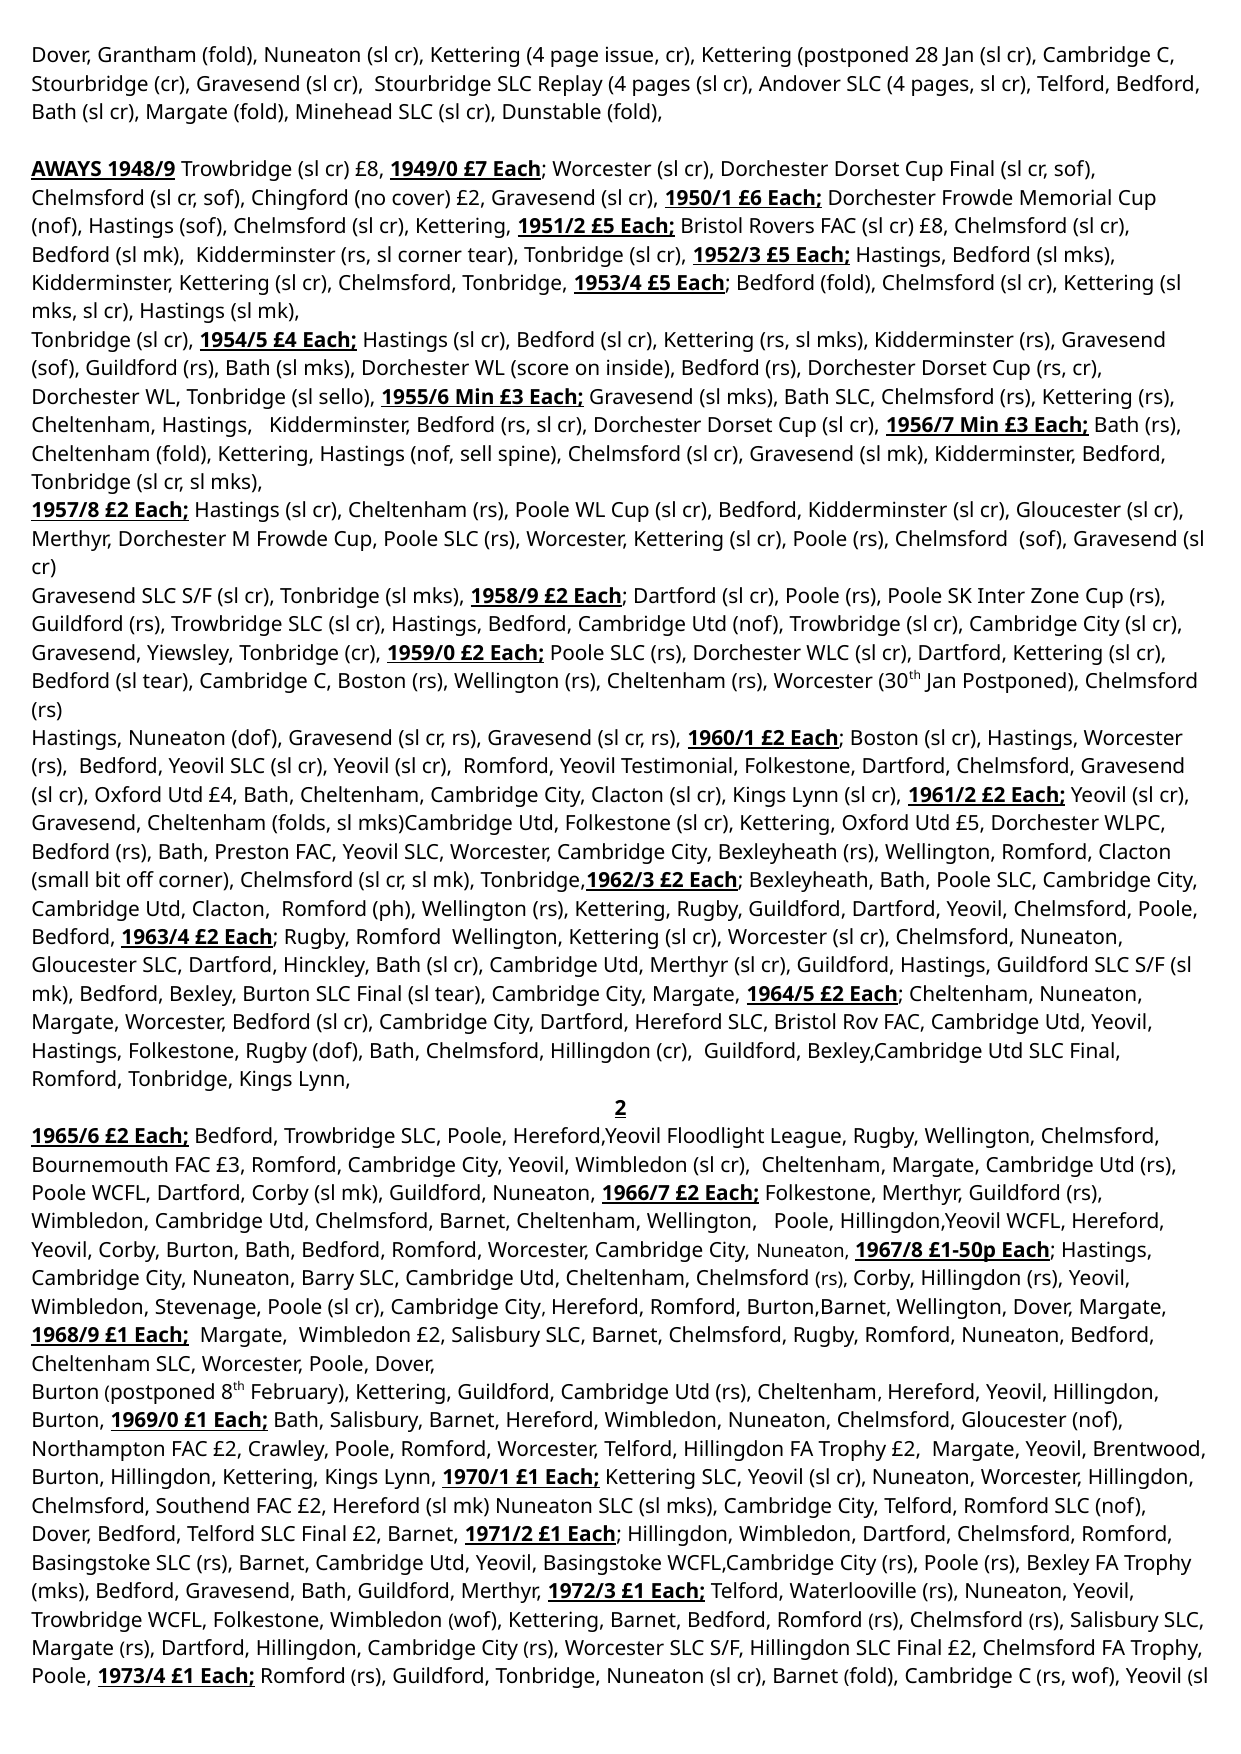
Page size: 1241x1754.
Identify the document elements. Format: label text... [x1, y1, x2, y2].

text Burton (postponed 8th February), Kettering, Guildford, Cambridge Utd (rs), Cheltenham, Hereford, Yeovil, Hillingdon, Burton, 1969/0 £1 Each; Bath, Salisbury, Barnet, Hereford, Wimbledon, Nuneaton, Chelmsford, Gloucester (nof), Northampton FAC £2, Crawley, Poole, Romford, Worcester, Telford, Hillingdon FA Trophy £2, Margate, Yeovil, Brentwood, Burton, Hillingdon, Kettering, Kings Lynn, 1970/1 £1 Each; Kettering SLC, Yeovil (sl cr), Nuneaton, Worcester, Hillingdon, Chelmsford, Southend FAC £2, Hereford (sl mk) Nuneaton SLC (sl mks), Cambridge City, Telford, Romford SLC (nof), Dover, Bedford, Telford SLC Final £2, Barnet, 1971/2 £1 Each; Hillingdon, Wimbledon, Dartford, Chelmsford, Romford, Basingstoke SLC (rs), Barnet, Cambridge Utd, Yeovil, Basingstoke WCFL,Cambridge City (rs), Poole (rs), Bexley FA Trophy (mks), Bedford, Gravesend, Bath, Guildford, Merthyr, 1972/3 £1 Each; Telford, Waterlooville (rs), Nuneaton, Yeovil, Trowbridge WCFL, Folkestone, Wimbledon (wof), Kettering, Barnet, Bedford, Romford (rs), Chelmsford (rs), Salisbury SLC, Margate (rs), Dartford, Hillingdon, Cambridge City (rs), Worcester SLC S/F, Hillingdon SLC Final £2, Chelmsford FA Trophy, Poole, 1973/4 £1 Each; Romford (rs), Guildford, Tonbridge, Nuneaton (sl cr), Barnet (fold), Cambridge C (rs, wof), Yeovil (sl [31, 1377, 1209, 1690]
text Dover, Grantham (fold), Nuneaton (sl cr), Kettering (4 page issue, cr), Kettering (postponed 28 Jan (sl cr), Cambridge C, Stourbridge (cr), Gravesend (sl cr), Stourbridge SLC Replay (4 pages (sl cr), Andover SLC (4 pages, sl cr), Telford, Bedford, Bath (sl cr), Margate (fold), Minehead SLC (sl cr), Dunstable (fold), [31, 41, 1209, 126]
text Bedford (sl tear), Cambridge C, Boston (rs), Wellington (rs), Cheltenham (rs), Worcester (30th Jan Postponed), Chelmsford (rs) [31, 666, 1209, 723]
text Poole WCFL, Dartford, Corby (sl mk), Guildford, Nuneaton, 1966/7 £2 Each; Folkestone, Merthyr, Guildford (rs), Wimbledon, Cambridge Utd, Chelmsford, Barnet, Cheltenham, Wellington, Poole, Hillingdon,Yeovil WCFL, Hereford, Yeovil, Corby, Burton, Bath, Bedford, Romford, Worcester, Cambridge City, Nuneaton, 1967/8 £1-50p Each; Hastings, Cambridge City, Nuneaton, Barry SLC, Cambridge Utd, Cheltenham, Chelmsford (rs), Corby, Hillingdon (rs), Yeovil, Wimbledon, Stevenage, Poole (sl cr), Cambridge City, Hereford, Romford, Burton,Barnet, Wellington, Dover, Margate, 1968/9 £1 Each; Margate, Wimbledon £2, Salisbury SLC, Barnet, Chelmsford, Rugby, Romford, Nuneaton, Bedford, Cheltenham SLC, Worcester, Poole, Dover, [31, 1178, 1209, 1377]
text Chelmsford (sl cr, sof), Chingford (no cover) £2, Gravesend (sl cr), 1950/1 £6 Each; Dorchester Frowde Memorial Cup (nof), Hastings (sof), Chelmsford (sl cr), Kettering, 1951/2 £5 Each; Bristol Rovers FAC (sl cr) £8, Chelmsford (sl cr), Bedford (sl mk), Kidderminster (rs, sl corner tear), Tonbridge (sl cr), 1952/3 £5 Each; Hastings, Bedford (sl mks), Kidderminster, Kettering (sl cr), Chelmsford, Tonbridge, 1953/4 £5 Each; Bedford (fold), Chelmsford (sl cr), Kettering (sl mks, sl cr), Hastings (sl mk), [31, 183, 1209, 325]
text Tonbridge (sl cr), 1954/5 £4 Each; Hastings (sl cr), Bedford (sl cr), Kettering (rs, sl mks), Kidderminster (rs), Gravesend (sof), Guildford (rs), Bath (sl mks), Dorchester WL (score on inside), Bedford (rs), Dorchester Dorset Cup (rs, cr), Dorchester WL, Tonbridge (sl sello), 1955/6 Min £3 Each; Gravesend (sl mks), Bath SLC, Chelmsford (rs), Kettering (rs), Cheltenham, Hastings, Kidderminster, Bedford (rs, sl cr), Dorchester Dorset Cup (sl cr), 1956/7 Min £3 Each; Bath (rs), Cheltenham (fold), Kettering, Hastings (nof, sell spine), Chelmsford (sl cr), Gravesend (sl mk), Kidderminster, Bedford, Tonbridge (sl cr, sl mks), [31, 325, 1209, 496]
text 1957/8 £2 Each; Hastings (sl cr), Cheltenham (rs), Poole WL Cup (sl cr), Bedford, Kidderminster (sl cr), Gloucester (sl cr), Merthyr, Dorchester M Frowde Cup, Poole SLC (rs), Worcester, Kettering (sl cr), Poole (rs), Chelmsford (sof), Gravesend (sl cr) [31, 496, 1209, 581]
text AWAYS 1948/9 Trowbridge (sl cr) £8, 1949/0 £7 Each; Worcester (sl cr), Dorchester Dorset Cup Final (sl cr, sof), [31, 154, 1209, 183]
text Hastings, Nuneaton (dof), Gravesend (sl cr, rs), Gravesend (sl cr, rs), 1960/1 £2 Each; Boston (sl cr), Hastings, Worcester (rs), Bedford, Yeovil SLC (sl cr), Yeovil (sl cr), Romford, Yeovil Testimonial, Folkestone, Dartford, Chelmsford, Gravesend (sl cr), Oxford Utd £4, Bath, Cheltenham, Cambridge City, Clacton (sl cr), Kings Lynn (sl cr), 1961/2 £2 Each; Yeovil (sl cr), Gravesend, Cheltenham (folds, sl mks)Cambridge Utd, Folkestone (sl cr), Kettering, Oxford Utd £5, Dorchester WLPC, Bedford (rs), Bath, Preston FAC, Yeovil SLC, Worcester, Cambridge City, Bexleyheath (rs), Wellington, Romford, Clacton (small bit off corner), Chelmsford (sl cr, sl mk), Tonbridge,1962/3 £2 Each; Bexleyheath, Bath, Poole SLC, Cambridge City, Cambridge Utd, Clacton, Romford (ph), Wellington (rs), Kettering, Rugby, Guildford, Dartford, Yeovil, Chelmsford, Poole, Bedford, 1963/4 £2 Each; Rugby, Romford Wellington, Kettering (sl cr), Worcester (sl cr), Chelmsford, Nuneaton, Gloucester SLC, Dartford, Hinckley, Bath (sl cr), Cambridge Utd, Merthyr (sl cr), Guildford, Hastings, Guildford SLC S/F (sl mk), Bedford, Bexley, Burton SLC Final (sl tear), Cambridge City, Margate, 1964/5 £2 Each; Cheltenham, Nuneaton, Margate, Worcester, Bedford (sl cr), Cambridge City, Dartford, Hereford SLC, Bristol Rov FAC, Cambridge Utd, Yeovil, Hastings, Folkestone, Rugby (dof), Bath, Chelmsford, Hillingdon (cr), Guildford, Bexley,Cambridge Utd SLC Final, Romford, Tonbridge, Kings Lynn, [31, 723, 1209, 1093]
text 1965/6 £2 Each; Bedford, Trowbridge SLC, Poole, Hereford,Yeovil Floodlight League, Rugby, Wellington, Chelmsford, Bournemouth FAC £3, Romford, Cambridge City, Yeovil, Wimbledon (sl cr), Cheltenham, Margate, Cambridge Utd (rs), [31, 1121, 1209, 1178]
text Gravesend SLC S/F (sl cr), Tonbridge (sl mks), 1958/9 £2 Each; Dartford (sl cr), Poole (rs), Poole SK Inter Zone Cup (rs), Guildford (rs), Trowbridge SLC (sl cr), Hastings, Bedford, Cambridge Utd (nof), Trowbridge (sl cr), Cambridge City (sl cr), Gravesend, Yiewsley, Tonbridge (cr), 1959/0 £2 Each; Poole SLC (rs), Dorchester WLC (sl cr), Dartford, Kettering (sl cr), [31, 581, 1209, 666]
text 2 [31, 1093, 1209, 1121]
